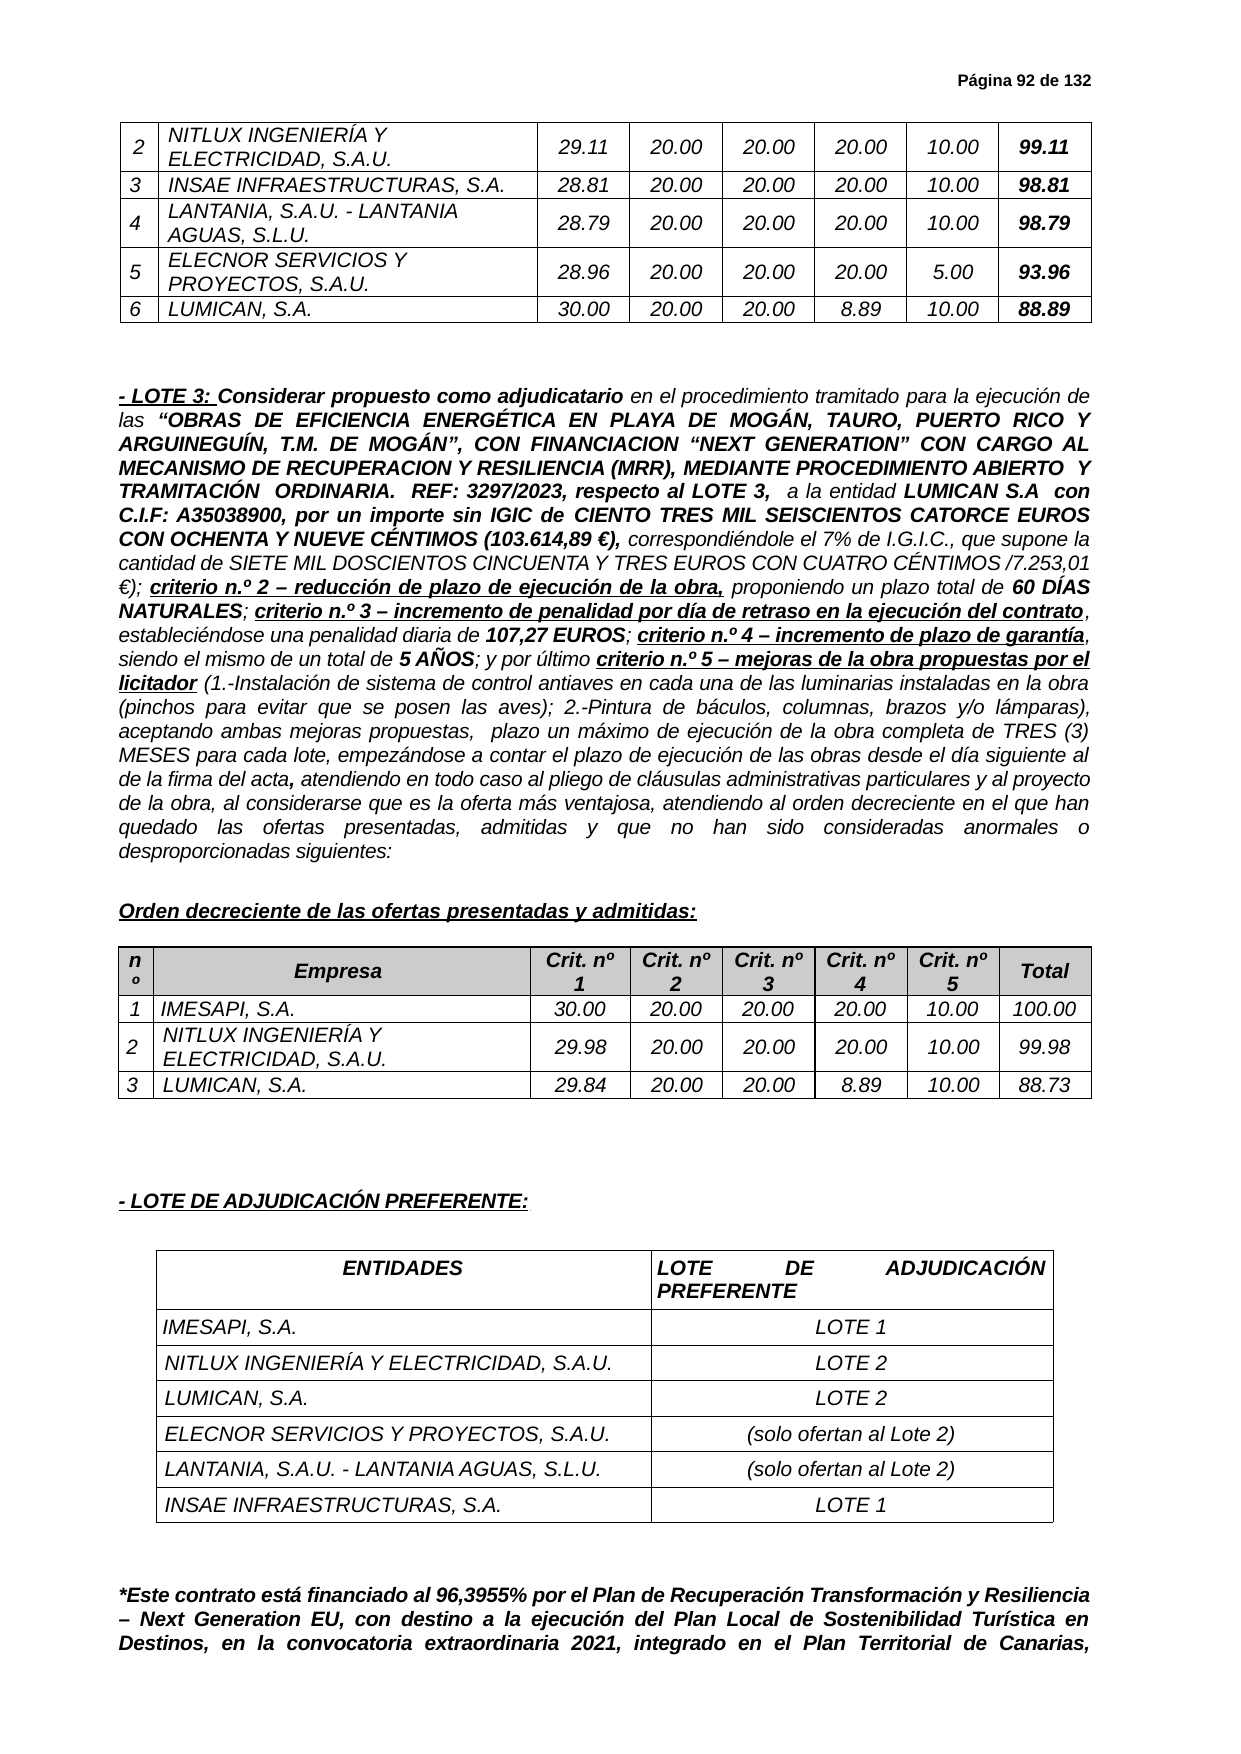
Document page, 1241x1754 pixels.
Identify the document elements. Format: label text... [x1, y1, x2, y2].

table_cell 20,00 [631, 1023, 722, 1071]
table_cell 29,98 [531, 1023, 630, 1071]
table_cell 20,00 [815, 123, 906, 171]
table_header Empresa [154, 948, 530, 995]
table_cell 20,00 [723, 248, 814, 296]
table_cell 29,11 [538, 123, 629, 171]
table_cell 28,96 [538, 248, 629, 296]
table_header ENTIDADES [157, 1251, 651, 1309]
table_cell LANTANIA, S.A.U. - LANTANIA AGUAS, S.L.U. [159, 199, 537, 247]
table_cell 6 [121, 297, 158, 322]
table_header Crit. nº 3 [723, 948, 814, 995]
table_cell 100,00 [1000, 996, 1091, 1022]
table_cell 20,00 [723, 172, 814, 198]
text *Este contrato está financiado al 96,3955% por el Plan de Recuperación Transformación y Resiliencia – Next Generation EU, con destino a la ejecución del Plan Local de Sostenibilidad Turística en Destinos, en la convocatoria extraordinaria 2021, integrado en el Plan Territorial de Canarias, [118, 1583, 1092, 1654]
table_cell 10,00 [907, 199, 998, 247]
table_cell 5 [121, 248, 158, 296]
table_cell 88,73 [1000, 1072, 1091, 1097]
table_cell 20,00 [815, 172, 906, 198]
text Orden decreciente de las ofertas presentadas y admitidas: [118, 898, 1092, 922]
table_cell 10,00 [907, 123, 998, 171]
table_cell 20,00 [816, 996, 907, 1022]
table_cell 10,00 [907, 172, 998, 198]
table_header nº [119, 948, 153, 995]
table_cell 88,89 [999, 297, 1091, 322]
text - LOTE DE ADJUDICACIÓN PREFERENTE: [118, 1189, 1088, 1213]
table_cell 2 [121, 123, 158, 171]
table_header Crit. nº 2 [631, 948, 722, 995]
table_cell 93,96 [999, 248, 1091, 296]
table_cell LOTE 1 [652, 1488, 1053, 1522]
table_cell INSAE INFRAESTRUCTURAS, S.A. [159, 172, 537, 198]
table_cell 10,00 [908, 1072, 999, 1097]
table_cell 30,00 [531, 996, 630, 1022]
table_cell 10,00 [907, 297, 998, 322]
text - LOTE 3: Considerar propuesto como adjudicatario en el procedimiento tramitado para la ejecución de las “OBRAS DE EFICIENCIA ENERGÉTICA EN PLAYA DE MOGÁN, TAURO, PUERTO RICO Y ARGUINEGUÍN, T.M. DE MOGÁN”, CON FINANCIACION “NEXT GENERATION” CON CARGO AL MECANISMO DE RECUPERACION Y RESILIENCIA (MRR), MEDIANTE PROCEDIMIENTO ABIERTO Y TRAMITACIÓN ORDINARIA. REF: 3297/2023, respecto al LOTE 3, a la entidad LUMICAN S.A con C.I.F: A35038900, por un importe sin IGIC de CIENTO TRES MIL SEISCIENTOS CATORCE EUROS CON OCHENTA Y NUEVE CÉNTIMOS (103.614,89 €), correspondiéndole el 7% de I.G.I.C., que supone la cantidad de SIETE MIL DOSCIENTOS CINCUENTA Y TRES EUROS CON CUATRO CÉNTIMOS /7.253,01 €); criterio n.º 2 – reducción de plazo de ejecución de la obra, proponiendo un plazo total de 60 DÍAS NATURALES; criterio n.º 3 – incremento de penalidad por día de retraso en la ejecución del contrato, estableciéndose una penalidad diaria de 107,27 EUROS; criterio n.º 4 – incremento de plazo de garantía, siendo el mismo de un total de 5 AÑOS; y por último criterio n.º 5 – mejoras de la obra propuestas por el licitador (1.-Instalación de sistema de control antiaves en cada una de las luminarias instaladas en la obra (pinchos para evitar que se posen las aves); 2.-Pintura de báculos, columnas, brazos y/o lámparas), aceptando ambas mejoras propuestas, plazo un máximo de ejecución de la obra completa de TRES (3) MESES para cada lote, empezándose a contar el plazo de ejecución de las obras desde el día siguiente al de la firma del acta, atendiendo en todo caso al pliego de cláusulas administrativas particulares y al proyecto de la obra, al considerarse que es la oferta más ventajosa, atendiendo al orden decreciente en el que han quedado las ofertas presentadas, admitidas y que no han sido consideradas anormales o desproporcionadas siguientes: [118, 383, 1092, 863]
table_cell 3 [121, 172, 158, 198]
table_cell 99,11 [999, 123, 1091, 171]
table_cell NITLUX INGENIERÍA Y ELECTRICIDAD, S.A.U. [157, 1346, 651, 1380]
table_cell 1 [119, 996, 153, 1022]
table_cell 5,00 [907, 248, 998, 296]
table_cell 20,00 [630, 199, 722, 247]
table_cell 30,00 [538, 297, 629, 322]
table_cell LOTE 2 [652, 1381, 1053, 1416]
table_cell IMESAPI, S.A. [154, 996, 530, 1022]
table_cell 28,79 [538, 199, 629, 247]
table_cell 29,84 [531, 1072, 630, 1097]
table_cell LUMICAN, S.A. [154, 1072, 530, 1097]
table_header Total [1000, 948, 1091, 995]
table_cell 98,81 [999, 172, 1091, 198]
table_cell ELECNOR SERVICIOS Y PROYECTOS, S.A.U. [159, 248, 537, 296]
table_cell 20,00 [723, 199, 814, 247]
table_cell INSAE INFRAESTRUCTURAS, S.A. [157, 1488, 651, 1522]
table_header Crit. nº 5 [908, 948, 999, 995]
table_header Crit. nº 4 [816, 948, 907, 995]
table_cell 8,89 [816, 1072, 907, 1097]
table_cell 20,00 [630, 248, 722, 296]
table_cell LOTE 2 [652, 1346, 1053, 1380]
table_cell 20,00 [723, 297, 814, 322]
table_cell LANTANIA, S.A.U. - LANTANIA AGUAS, S.L.U. [157, 1452, 651, 1487]
table_cell 10,00 [908, 1023, 999, 1071]
table_cell 20,00 [816, 1023, 907, 1071]
table_cell 4 [121, 199, 158, 247]
table_cell LOTE 1 [652, 1310, 1053, 1344]
table_cell 98,79 [999, 199, 1091, 247]
table_cell 2 [119, 1023, 153, 1071]
table_cell ELECNOR SERVICIOS Y PROYECTOS, S.A.U. [157, 1417, 651, 1451]
table_header Crit. nº 1 [531, 948, 630, 995]
table_cell 99,98 [1000, 1023, 1091, 1071]
table_cell 20,00 [630, 123, 722, 171]
table_cell 20,00 [630, 172, 722, 198]
table_cell 20,00 [723, 1072, 814, 1097]
table_cell NITLUX INGENIERÍA Y ELECTRICIDAD, S.A.U. [154, 1023, 530, 1071]
table_cell (solo ofertan al Lote 2) [652, 1452, 1053, 1487]
table_cell 20,00 [630, 297, 722, 322]
table_header LOTE DE ADJUDICACIÓN PREFERENTE [652, 1251, 1053, 1309]
table_cell 20,00 [815, 199, 906, 247]
table_cell 28,81 [538, 172, 629, 198]
table_cell 20,00 [815, 248, 906, 296]
table_cell IMESAPI, S.A. [157, 1310, 651, 1344]
table_cell 20,00 [631, 996, 722, 1022]
table_cell 20,00 [723, 1023, 814, 1071]
table_cell 20,00 [723, 996, 814, 1022]
table_cell 10,00 [908, 996, 999, 1022]
table_cell (solo ofertan al Lote 2) [652, 1417, 1053, 1451]
table_cell 8,89 [815, 297, 906, 322]
table_cell 3 [119, 1072, 153, 1097]
table_cell LUMICAN, S.A. [159, 297, 537, 322]
table_cell 20,00 [631, 1072, 722, 1097]
table_cell NITLUX INGENIERÍA Y ELECTRICIDAD, S.A.U. [159, 123, 537, 171]
table_cell LUMICAN, S.A. [157, 1381, 651, 1416]
table_cell 20,00 [723, 123, 814, 171]
